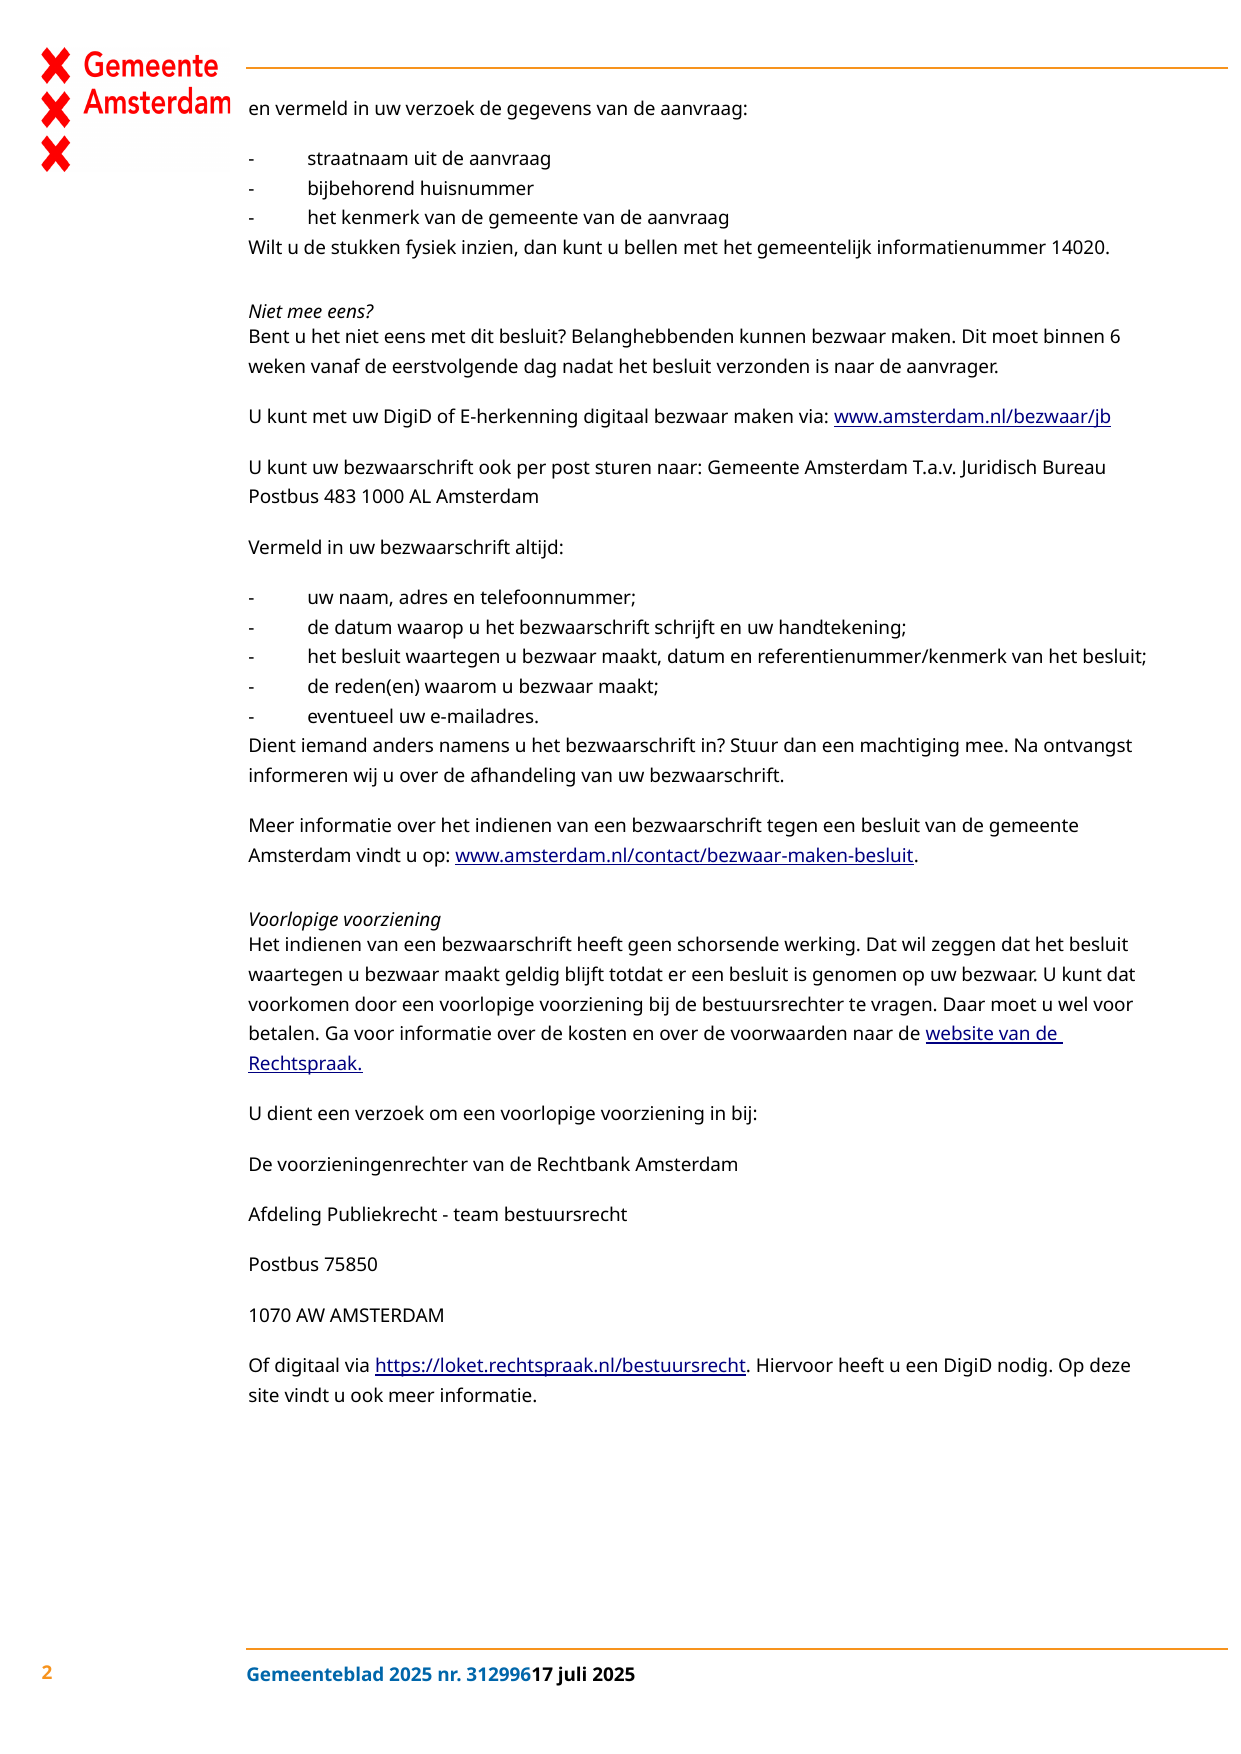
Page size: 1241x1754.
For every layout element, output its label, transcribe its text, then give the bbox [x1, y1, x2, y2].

list het kenmerk van de gemeente van de aanvraag [248, 204, 1152, 230]
picture [41, 47, 231, 172]
text Niet mee eens? [248, 298, 1152, 324]
text Afdeling Publiekrecht - team bestuursrecht [248, 1201, 1152, 1227]
text Postbus 75850 [248, 1252, 1152, 1277]
list eventueel uw e-mailadres. [248, 703, 1152, 728]
list het besluit waartegen u bezwaar maakt, datum en referentienummer/kenmerk van het besluit; [248, 644, 1152, 669]
text Vermeld in uw bezwaarschrift altijd: [248, 534, 1152, 560]
text U kunt uw bezwaarschrift ook per post sturen naar: Gemeente Amsterdam T.a.v. Juridisch Bureau Postbus 483 1000 AL Amsterdam [248, 454, 1152, 509]
text 1070 AW AMSTERDAM [248, 1302, 1152, 1328]
text Voorlopige voorziening [248, 906, 1152, 932]
text Het indienen van een bezwaarschrift heeft geen schorsende werking. Dat wil zeggen dat het besluit waartegen u bezwaar maakt geldig blijft totdat er een besluit is genomen op uw bezwaar. U kunt dat voorkomen door een voorlopige voorziening bij de bestuursrechter te vragen. Daar moet u wel voor betalen. Ga voor informatie over de kosten en over de voorwaarden naar de website van de Rechtspraak. [248, 932, 1152, 1076]
text Meer informatie over het indienen van een bezwaarschrift tegen een besluit van de gemeente Amsterdam vindt u op: www.amsterdam.nl/contact/bezwaar-maken-besluit. [248, 812, 1152, 868]
text en vermeld in uw verzoek de gegevens van de aanvraag: [248, 95, 1152, 121]
text Dient iemand anders namens u het bezwaarschrift in? Stuur dan een machtiging mee. Na ontvangst informeren wij u over de afhandeling van uw bezwaarschrift. [248, 732, 1152, 788]
list de datum waarop u het bezwaarschrift schrijft en uw handtekening; [248, 614, 1152, 640]
text U kunt met uw DigiD of E-herkenning digitaal bezwaar maken via: www.amsterdam.nl/bezwaar/jb [248, 404, 1152, 429]
text U dient een verzoek om een voorlopige voorziening in bij: [248, 1100, 1152, 1126]
text Wilt u de stukken fysiek inzien, dan kunt u bellen met het gemeentelijk informatienummer 14020. [248, 234, 1152, 260]
text Bent u het niet eens met dit besluit? Belanghebbenden kunnen bezwaar maken. Dit moet binnen 6 weken vanaf de eerstvolgende dag nadat het besluit verzonden is naar de aanvrager. [248, 324, 1152, 379]
list de reden(en) waarom u bezwaar maakt; [248, 673, 1152, 699]
list straatnaam uit de aanvraag [248, 145, 1152, 171]
list bijbehorend huisnummer [248, 175, 1152, 201]
list uw naam, adres en telefoonnummer; [248, 584, 1152, 610]
text Of digitaal via https://loket.rechtspraak.nl/bestuursrecht. Hiervoor heeft u een DigiD nodig. Op deze site vindt u ook meer informatie. [248, 1352, 1152, 1408]
text De voorzieningenrechter van de Rechtbank Amsterdam [248, 1151, 1152, 1177]
